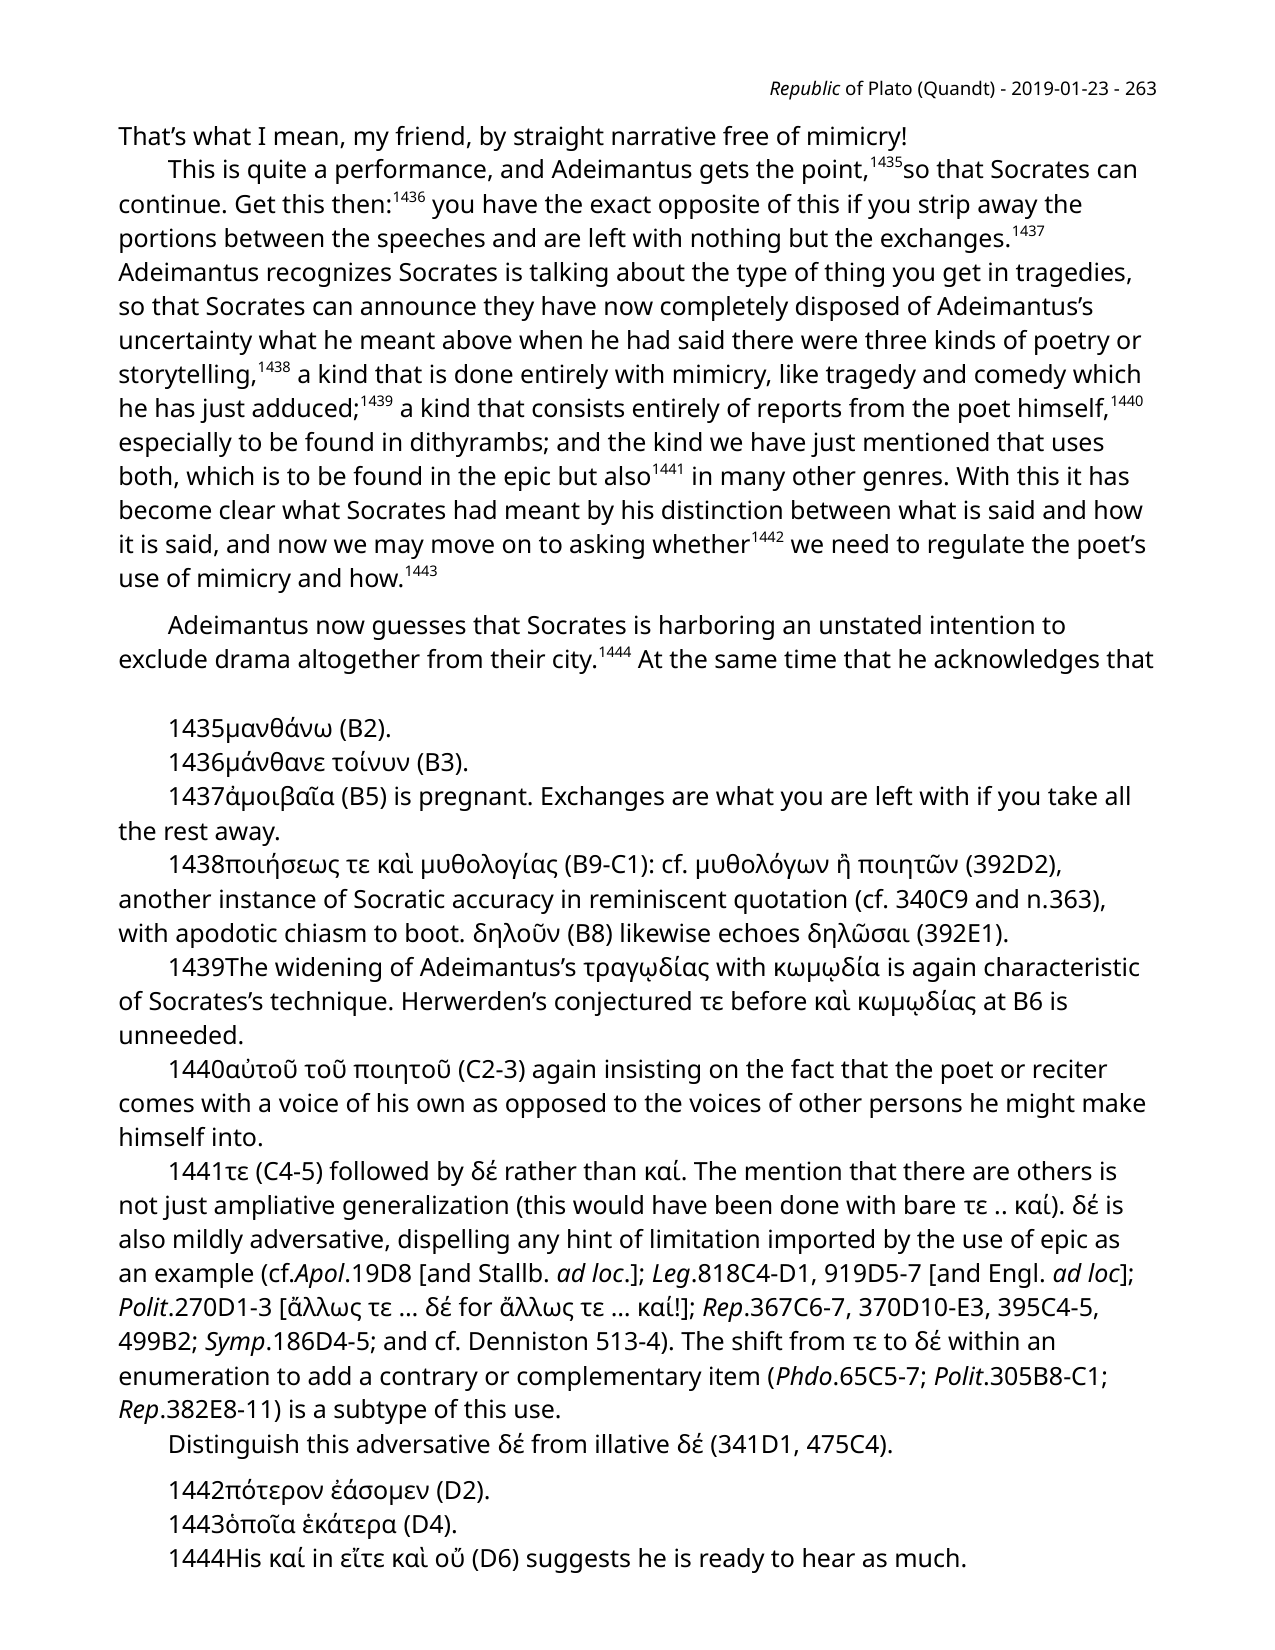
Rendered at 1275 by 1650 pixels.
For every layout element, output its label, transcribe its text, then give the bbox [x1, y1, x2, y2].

text ἀμοιβαῖα (B5) is pregnant. Exchanges are what you are left with if you take all the rest away. [118, 779, 1157, 847]
text μανθάνω (B2). [118, 711, 1157, 745]
text πότερον ἐάσομεν (D2). [118, 1473, 1157, 1507]
text His καί in εἴτε καὶ οὔ (D6) suggests he is ready to hear as much. [118, 1541, 1157, 1575]
text This is quite a performance, and Adeimantus gets the point,so that Socrates can continue. Get this then: you have the exact opposite of this if you strip away the portions between the speeches and are left with nothing but the exchanges. Adeimantus recognizes Socrates is talking about the type of thing you get in tragedies, so that Socrates can announce they have now completely disposed of Adeimantus’s uncertainty what he meant above when he had said there were three kinds of poetry or storytelling, a kind that is done entirely with mimicry, like tragedy and comedy which he has just adduced; a kind that consists entirely of reports from the poet himself, especially to be found in dithyrambs; and the kind we have just mentioned that uses both, which is to be found in the epic but also in many other genres. With this it has become clear what Socrates had meant by his distinction between what is said and how it is said, and now we may move on to asking whether we need to regulate the poet’s use of mimicry and how. [118, 152, 1157, 595]
text αὐτοῦ τοῦ ποιητοῦ (C2-3) again insisting on the fact that the poet or reciter comes with a voice of his own as opposed to the voices of other persons he might make himself into. [118, 1052, 1157, 1154]
text μάνθανε τοίνυν (B3). [118, 745, 1157, 779]
text Adeimantus now guesses that Socrates is harboring an unstated intention to exclude drama altogether from their city. At the same time that he acknowledges that they might well be on the verge of an outcome no less radical, Socrates disowns any responsibility or unstated intentions of his own by restating the basic principle that has been governing their conversation ever since the construction of the city began (367E-9C), that they must follow the λόγος wherever it may lead just as a sailor resets his sails to follow the changes of the wind. As long as the movement of the logos follows the wind there is no justification for asking the captain where he is steering it nor even to ask him or anybody else where it is going. Following the wind seems to be the eminent way under the force of an intuition that reason is somehow suited to find truth. [118, 607, 1157, 676]
text ὁποῖα ἑκάτερα (D4). [118, 1507, 1157, 1541]
text That’s what I mean, my friend, by straight narrative free of mimicry! [118, 118, 1157, 152]
text τε (C4-5) followed by δέ rather than καί. The mention that there are others is not just ampliative generalization (this would have been done with bare τε .. καί). δέ is also mildly adversative, dispelling any hint of limitation imported by the use of epic as an example (cf.Apol.19D8 [and Stallb. ad loc.]; Leg.818C4-D1, 919D5-7 [and Engl. ad loc]; Polit.270D1-3 [ἄλλως τε … δέ for ἄλλως τε … καί!]; Rep.367C6-7, 370D10-E3, 395C4-5, 499B2; Symp.186D4-5; and cf. Denniston 513-4). The shift from τε to δέ within an enumeration to add a contrary or complementary item (Phdo.65C5-7; Polit.305B8-C1; Rep.382E8-11) is a subtype of this use. [118, 1154, 1157, 1426]
text The widening of Adeimantus’s τραγῳδίας with κωμῳδία is again characteristic of Socrates’s technique. Herwerden’s conjectured τε before καὶ κωμῳδίας at B6 is unneeded. [118, 949, 1157, 1052]
text ποιήσεως τε καὶ μυθολογίας (B9-C1): cf. μυθολόγων ἢ ποιητῶν (392D2), another instance of Socratic accuracy in reminiscent quotation (cf. 340C9 and n.363), with apodotic chiasm to boot. δηλοῦν (B8) likewise echoes δηλῶσαι (392E1). [118, 847, 1157, 949]
text Distinguish this adversative δέ from illative δέ (341D1, 475C4). [118, 1426, 1157, 1460]
